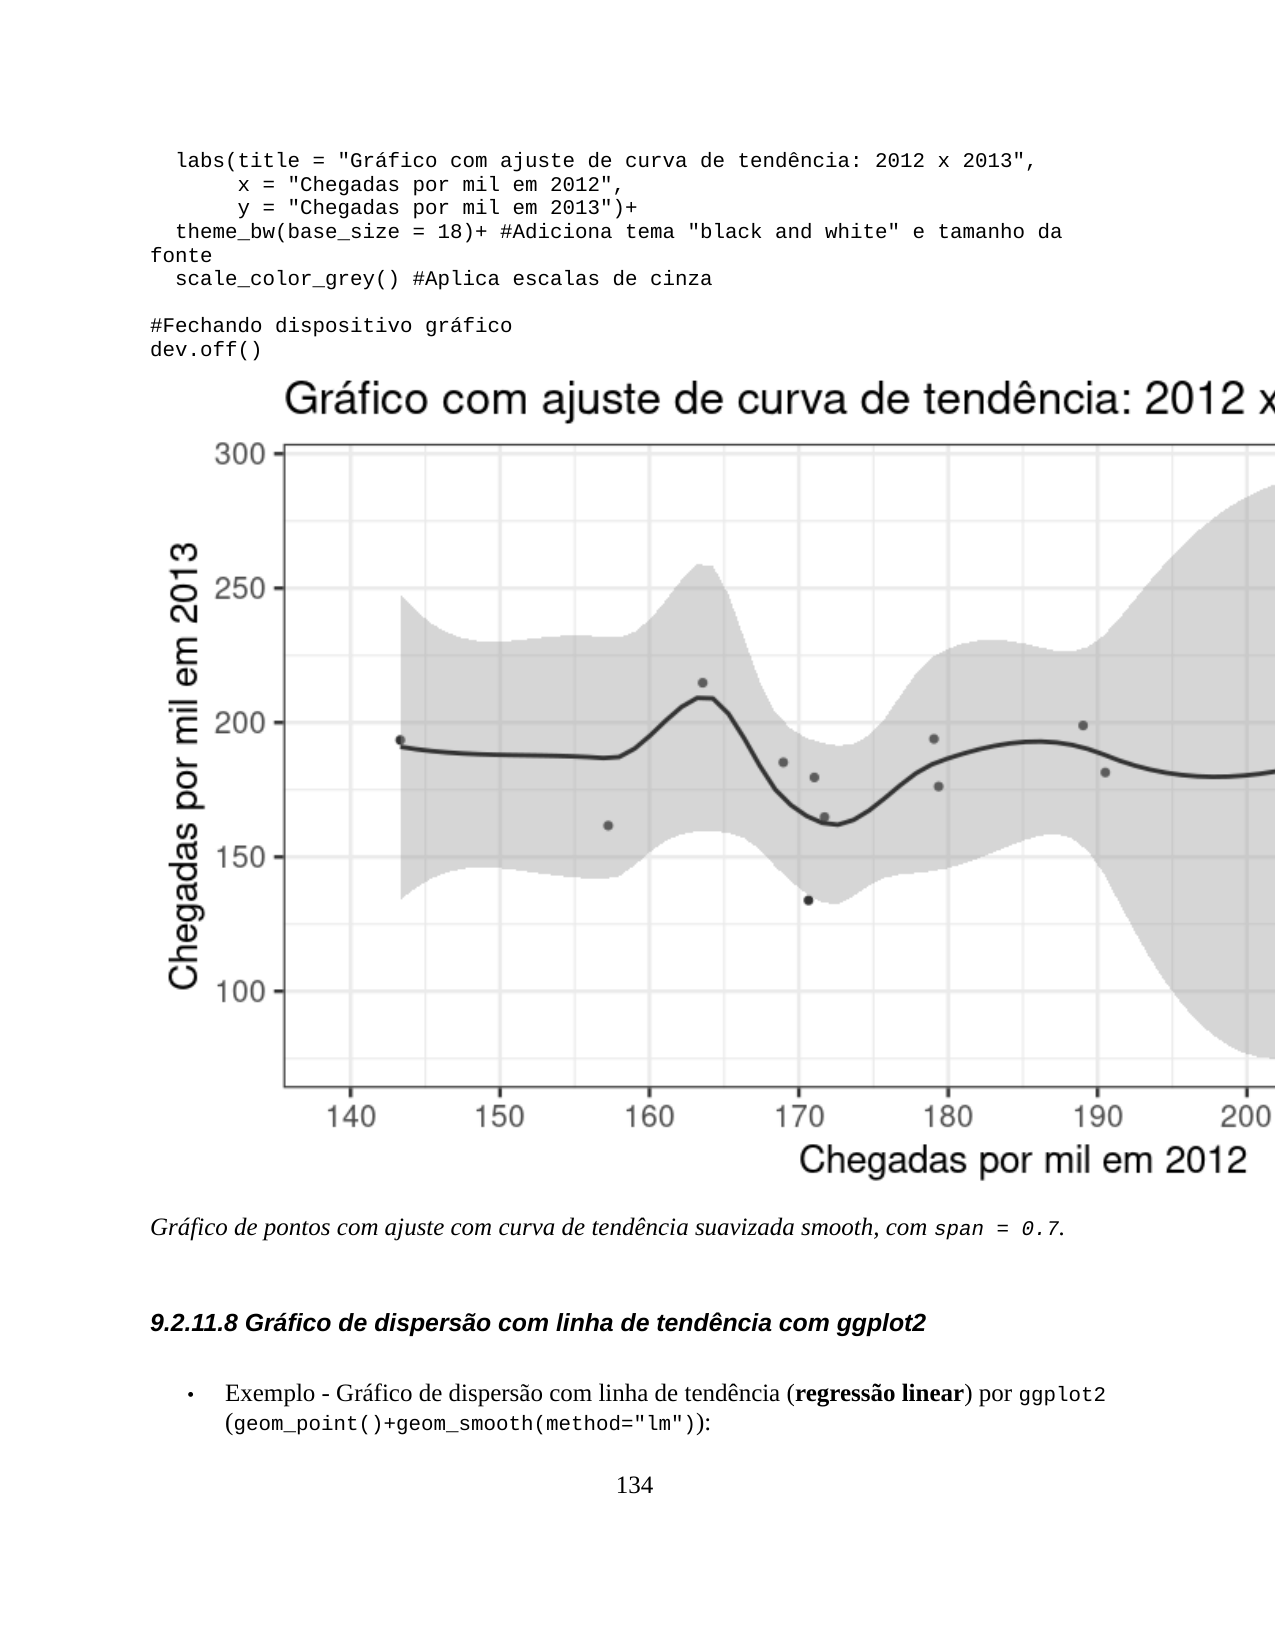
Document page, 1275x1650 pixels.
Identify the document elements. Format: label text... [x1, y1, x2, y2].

text #Fechando dispositivo gráfico [150, 316, 1125, 339]
list Exemplo - Gráfico de dispersão com linha de tendência (regressão linear) por ggplot2 (geom_point()+geom_smooth(method="lm")): [187, 1378, 1125, 1437]
picture [150, 362, 1275, 1200]
subtitle 9.2.11.8 Gráfico de dispersão com linha de tendência com ggplot2 [150, 1308, 1125, 1337]
text scale_color_grey() #Aplica escalas de cinza [150, 268, 1125, 292]
text Gráfico de pontos com ajuste com curva de tendência suavizada smooth, com span = 0.7. [150, 1212, 1125, 1242]
text y = "Chegadas por mil em 2013")+ [150, 197, 1125, 221]
text dev.off() [150, 339, 1125, 362]
text x = "Chegadas por mil em 2012", [150, 174, 1125, 197]
text theme_bw(base_size = 18)+ #Adiciona tema "black and white" e tamanho da fonte [150, 221, 1125, 268]
text labs(title = "Gráfico com ajuste de curva de tendência: 2012 x 2013", [150, 150, 1125, 174]
